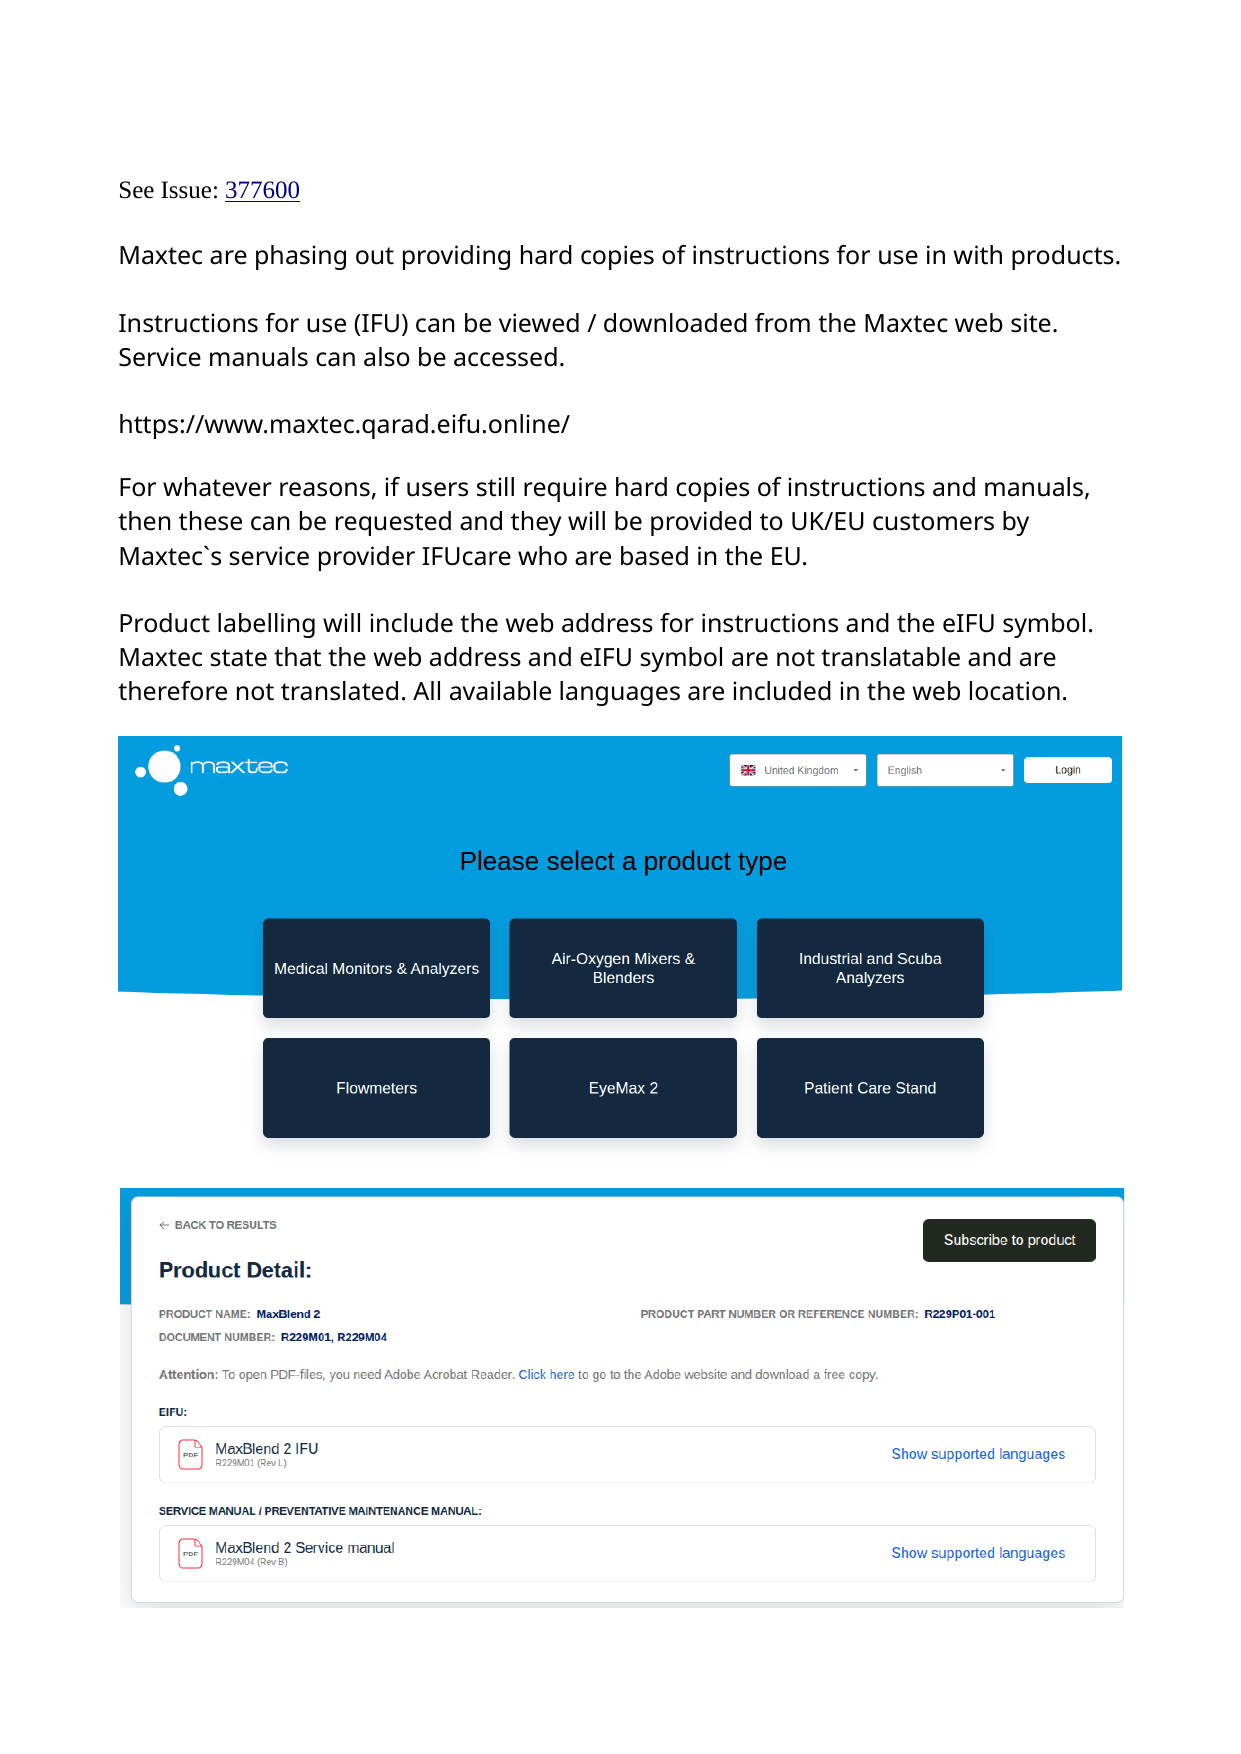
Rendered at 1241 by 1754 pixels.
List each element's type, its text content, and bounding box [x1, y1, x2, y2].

picture [136, 767, 146, 777]
picture [149, 751, 180, 782]
picture [730, 755, 866, 786]
picture [878, 755, 1013, 786]
text See Issue: 377600 Maxtec are phasing out providing hard copies of instructions for use in with products. Instructions for use (IFU) can be viewed / downloaded from the Maxtec web site. Service manuals can also be accessed. https://www.maxtec.qarad.eifu.online/ [118, 118, 1122, 441]
picture [270, 763, 276, 770]
picture [747, 858, 754, 871]
picture [118, 919, 1123, 1174]
picture [174, 783, 187, 795]
picture [120, 1197, 1125, 1608]
picture [246, 760, 256, 772]
picture [213, 764, 218, 772]
text For whatever reasons, if users still require hard copies of instructions and manuals, then these can be requested and they will be provided to UK/EU customers by Maxtec`s service provider IFUcare who are based in the EU. Product labelling will include the web address for instructions and the eIFU symbol. Maxtec state that the web address and eIFU symbol are not translatable and are therefore not translated. All available languages are included in the web location. [118, 470, 1122, 708]
picture [1025, 758, 1111, 782]
